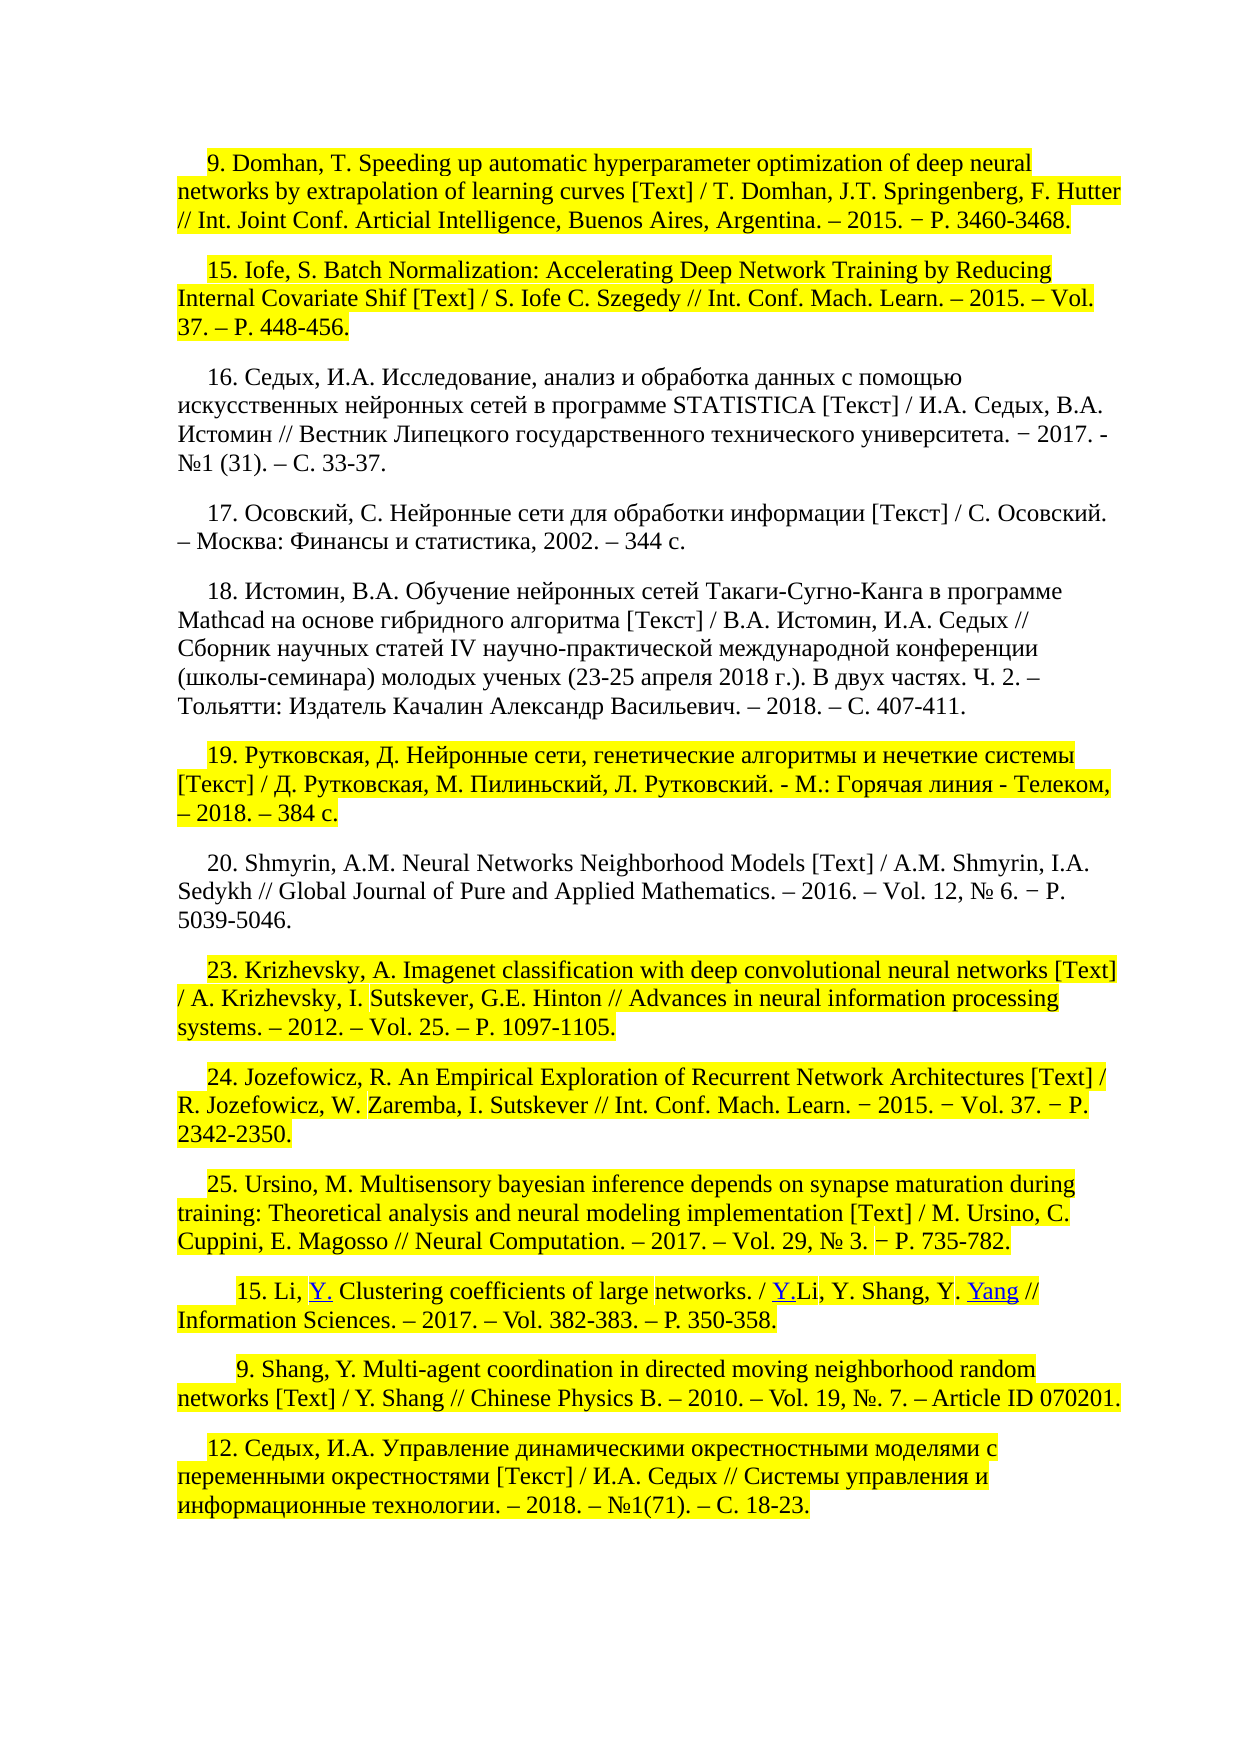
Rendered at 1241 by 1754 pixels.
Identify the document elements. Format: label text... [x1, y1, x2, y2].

text 25. Ursino, M. Multisensory bayesian inference depends on synapse maturation during training: Theoretical analysis and neural modeling implementation [Text] / M. Ursino, C. Cuppini, E. Magosso // Neural Computation. – 2017. – Vol. 29, № 3. − P. 735-782. [177, 1169, 1122, 1255]
text 20. Shmyrin, A.M. Neural Networks Neighborhood Models [Text] / A.M. Shmyrin, I.A. Sedykh // Global Journal of Pure and Applied Mathematics. – 2016. – Vol. 12, № 6. − P. 5039-5046. [177, 848, 1122, 934]
text 16. Седых, И.А. Исследование, анализ и обработка данных с помощью искусственных нейронных сетей в программе STATISTICA [Текст] / И.А. Седых, В.А. Истомин // Вестник Липецкого государственного технического университета. − 2017. - №1 (31). – С. 33-37. [177, 362, 1122, 477]
text 9. Shang, Y. Multi-agent coordination in directed moving neighborhood random networks [Text] / Y. Shang // Chinese Physics B. – 2010. – Vol. 19, №. 7. – Article ID 070201. [177, 1354, 1122, 1412]
text 12. Седых, И.А. Управление динамическими окрестностными моделями с переменными окрестностями [Текст] / И.А. Седых // Системы управления и информационные технологии. – 2018. – №1(71). – С. 18-23. [177, 1433, 1122, 1519]
text 15. Iofe, S. Batch Normalization: Accelerating Deep Network Training by Reducing Internal Covariate Shif [Text] / S. Iofe C. Szegedy // Int. Conf. Mach. Learn. – 2015. – Vol. 37. – P. 448-456. [177, 255, 1122, 341]
text 17. Осовский, С. Нейронные сети для обработки информации [Текст] / C. Осовский. – Москва: Финансы и статистика, 2002. – 344 c. [177, 498, 1122, 555]
text 24. Jozefowicz, R. An Empirical Exploration of Recurrent Network Architectures [Text] / R. Jozefowicz, W. Zaremba, I. Sutskever // Int. Conf. Mach. Learn. − 2015. − Vol. 37. − P. 2342-2350. [177, 1062, 1122, 1148]
text 15. Li, Y. Clustering coefficients of large networks. / Y.Li, Y. Shang, Y. Yang // Information Sciences. – 2017. – Vol. 382-383. – P. 350-358. [177, 1276, 1122, 1333]
text 19. Рутковская, Д. Нейронные сети, генетические алгоритмы и нечеткие системы [Текст] / Д. Рутковская, М. Пилиньский, Л. Рутковский. - М.: Горячая линия - Телеком, – 2018. – 384 c. [177, 741, 1122, 827]
text 9. Domhan, T. Speeding up automatic hyperparameter optimization of deep neural networks by extrapolation of learning curves [Text] / T. Domhan, J.T. Springenberg, F. Hutter // Int. Joint Conf. Articial Intelligence, Buenos Aires, Argentina. – 2015. − P. 3460-3468. [177, 148, 1122, 234]
text 18. Истомин, В.А. Обучение нейронных сетей Такаги-Сугно-Канга в программе Mathcad на основе гибридного алгоритма [Текст] / В.А. Истомин, И.А. Седых // Сборник научных статей IV научно-практической международной конференции (школы-семинара) молодых ученых (23-25 апреля 2018 г.). В двух частях. Ч. 2. – Тольятти: Издатель Качалин Александр Васильевич. – 2018. – С. 407-411. [177, 576, 1122, 720]
text 23. Krizhevsky, A. Imagenet classification with deep convolutional neural networks [Text] / A. Krizhevsky, I. Sutskever, G.E. Hinton // Advances in neural information processing systems. – 2012. – Vol. 25. – P. 1097-1105. [177, 955, 1122, 1041]
